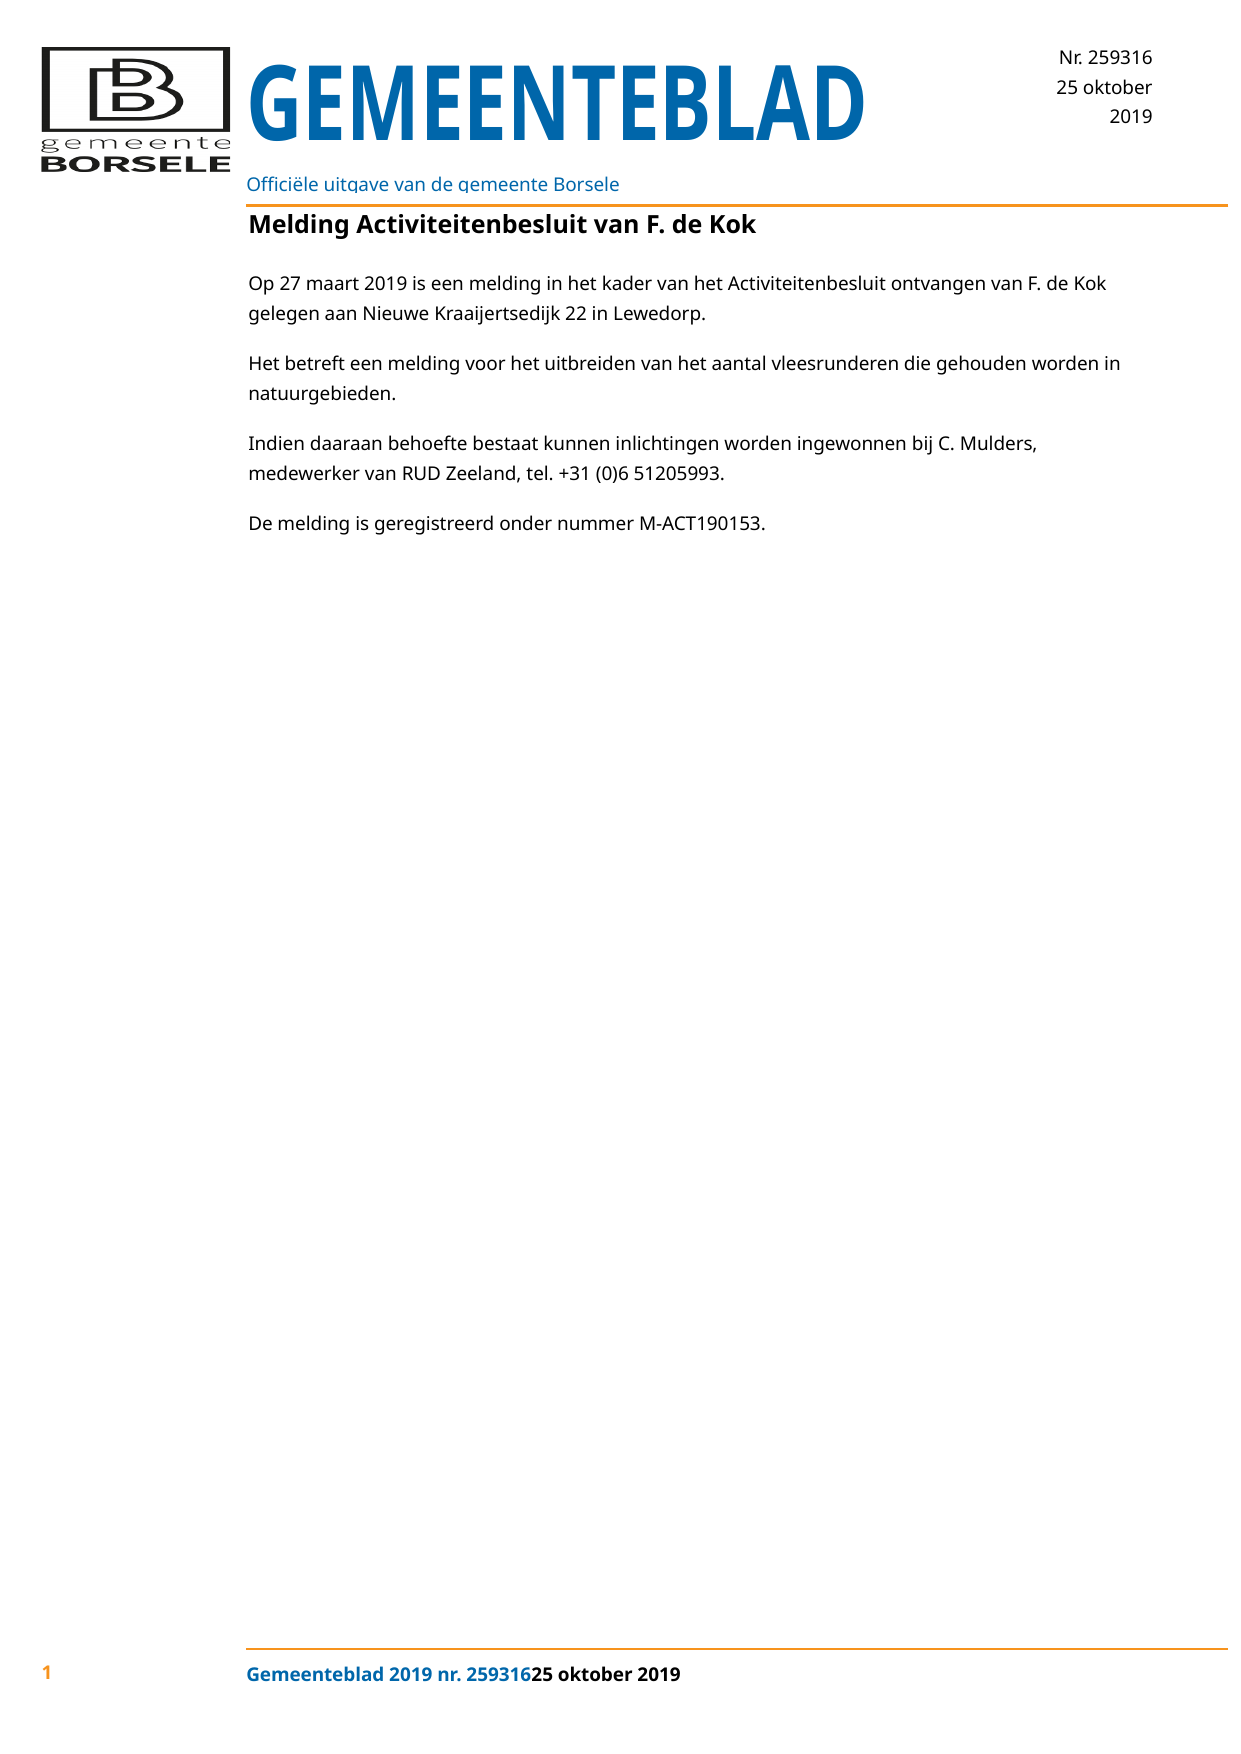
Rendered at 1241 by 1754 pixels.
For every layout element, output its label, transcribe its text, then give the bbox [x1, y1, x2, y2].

text Het betreft een melding voor het uitbreiden van het aantal vleesrunderen die gehouden worden in natuurgebieden. [248, 350, 1152, 406]
text Melding Activiteitenbesluit van F. de Kok [248, 207, 1152, 241]
text Indien daaraan behoefte bestaat kunnen inlichtingen worden ingewonnen bij C. Mulders, medewerker van RUD Zeeland, tel. +31 (0)6 51205993. [248, 430, 1152, 486]
text De melding is geregistreerd onder nummer M-ACT190153. [248, 510, 1152, 536]
picture [41, 47, 231, 172]
text Op 27 maart 2019 is een melding in het kader van het Activiteitenbesluit ontvangen van F. de Kok gelegen aan Nieuwe Kraaijertsedijk 22 in Lewedorp. [248, 270, 1152, 326]
